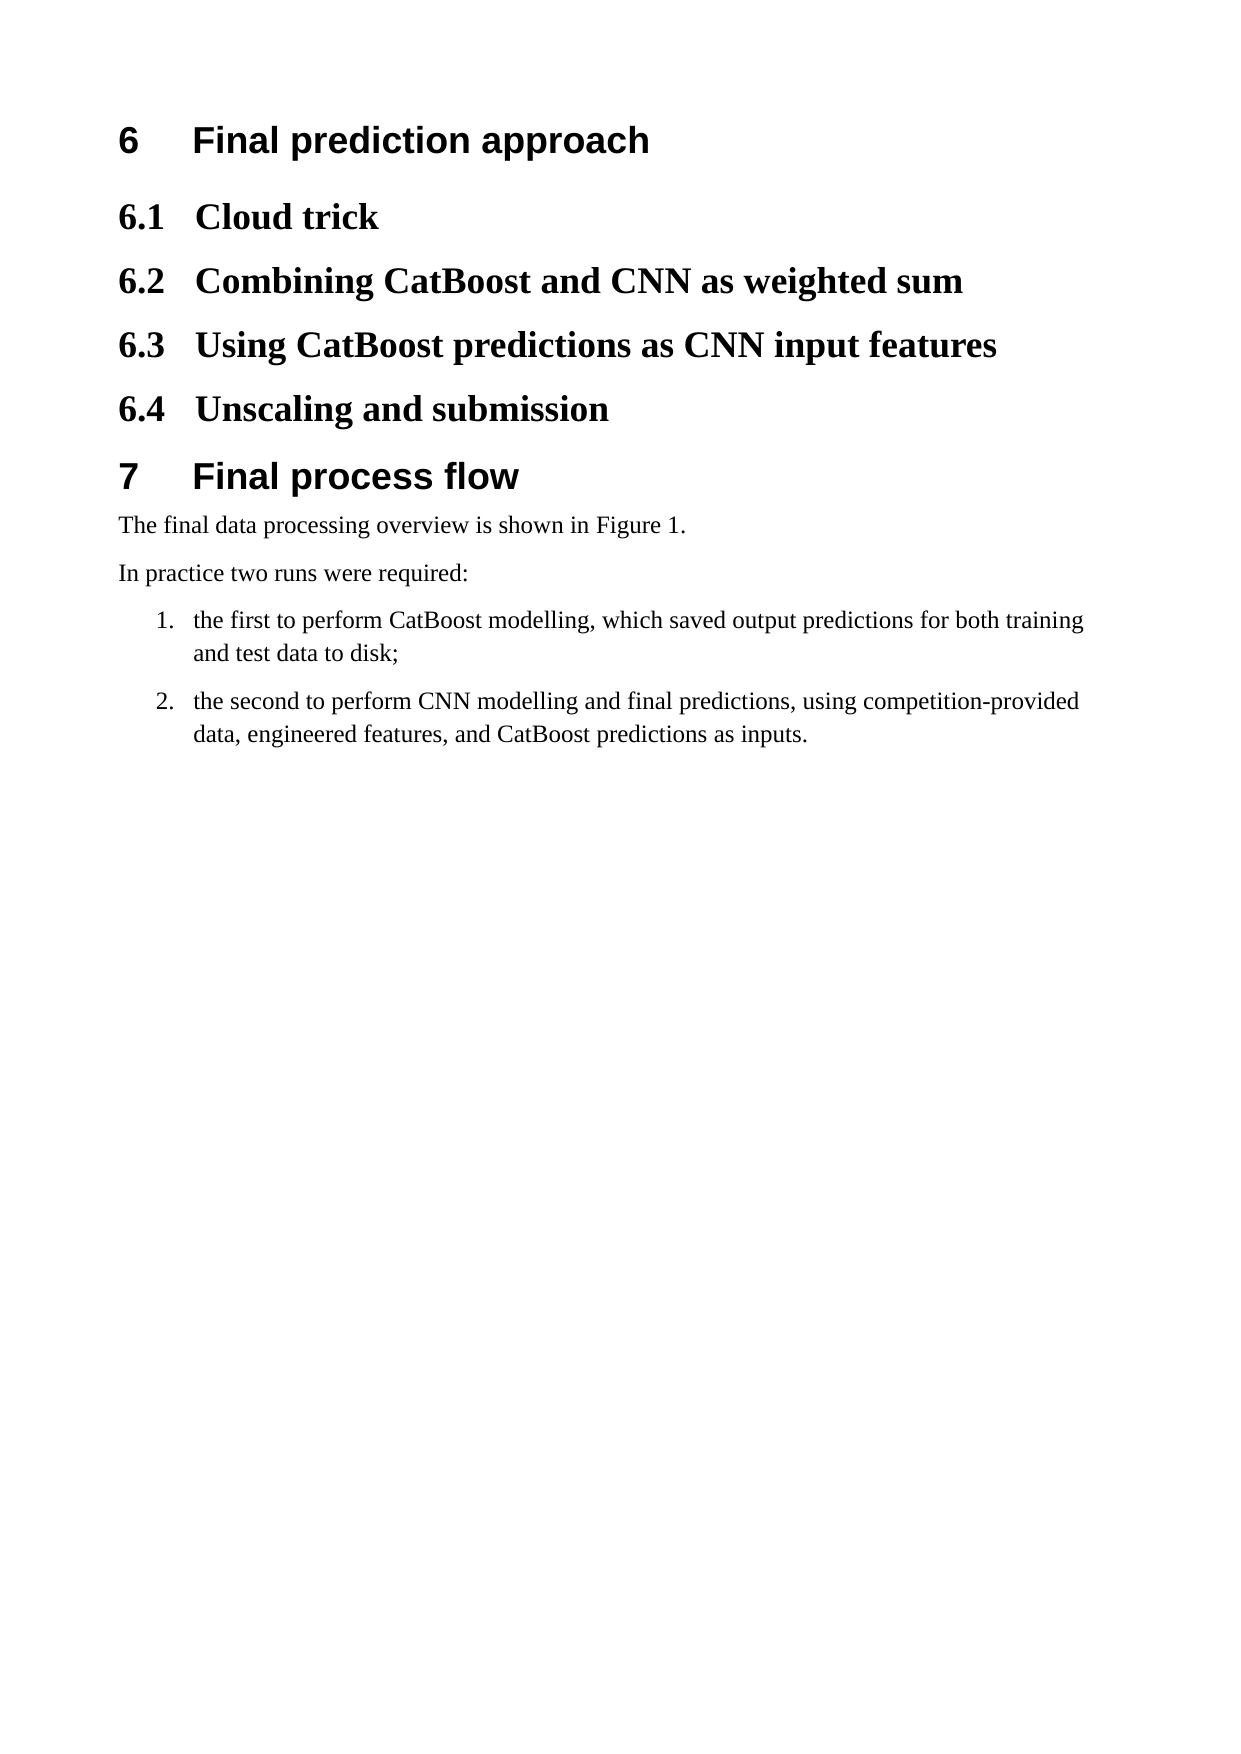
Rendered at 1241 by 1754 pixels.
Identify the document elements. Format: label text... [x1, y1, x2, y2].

list the second to perform CNN modelling and final predictions, using competition-provided data, engineered features, and CatBoost predictions as inputs. [156, 686, 1122, 748]
text In practice two runs were required: [118, 558, 1122, 587]
list the first to perform CatBoost modelling, which saved output predictions for both training and test data to disk; [156, 605, 1122, 667]
subtitle Final prediction approach [118, 118, 1122, 161]
subtitle Combining CatBoost and CNN as weighted sum [118, 258, 1122, 302]
subtitle Unscaling and submission [118, 386, 1122, 429]
subtitle Final process flow [118, 454, 1122, 498]
subtitle Cloud trick [118, 194, 1122, 238]
text The final data processing overview is shown in Figure 1. [118, 510, 1122, 539]
subtitle Using CatBoost predictions as CNN input features [118, 322, 1122, 366]
